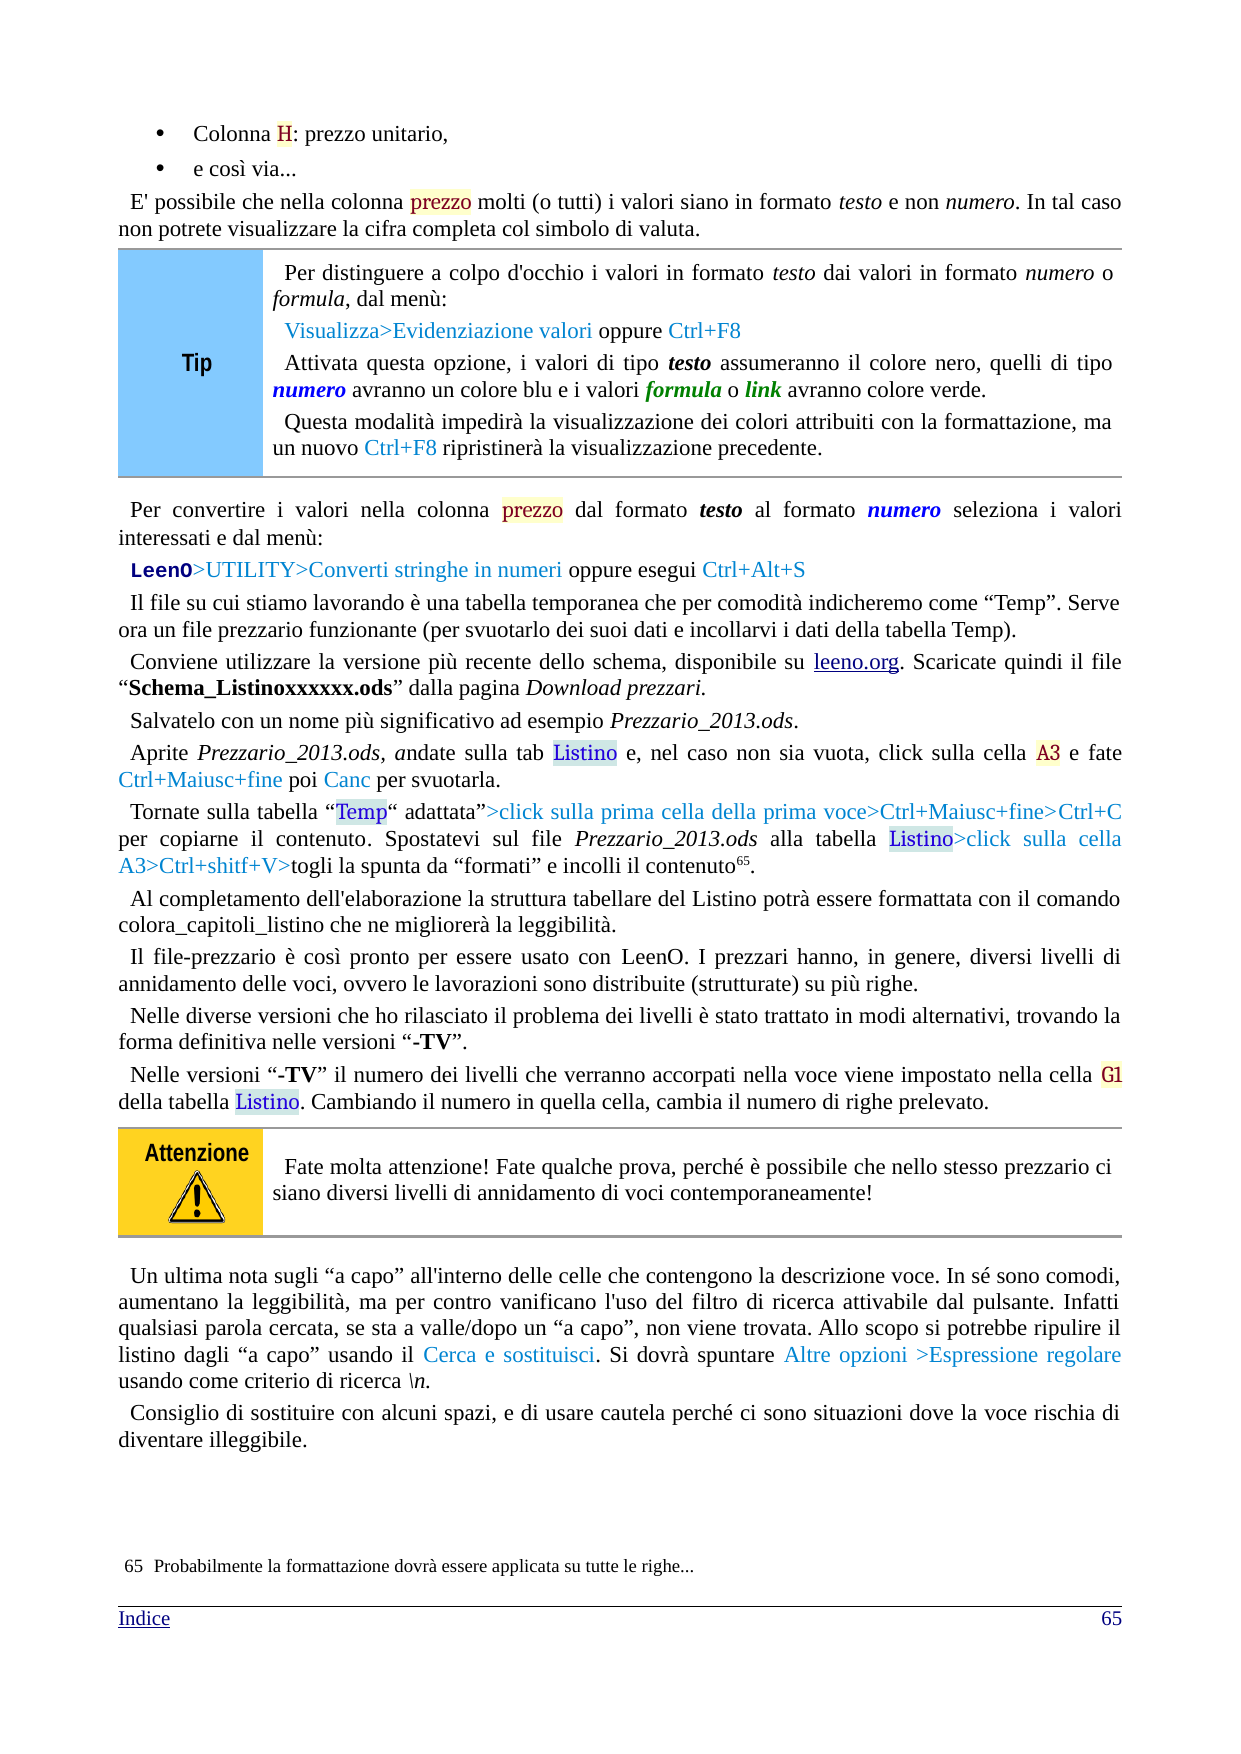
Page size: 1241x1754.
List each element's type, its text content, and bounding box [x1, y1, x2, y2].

list e così via... [156, 153, 1122, 182]
table_header Attenzione [118, 1129, 263, 1235]
text Nelle versioni “-TV” il numero dei livelli che verranno accorpati nella voce viene impostato nella cella G1 della tabella Listino. Cambiando il numero in quella cella, cambia il numero di righe prelevato. [118, 1061, 1122, 1115]
text Al completamento dell'elaborazione la struttura tabellare del Listino potrà essere formattata con il comando colora_capitoli_listino che ne migliorerà la leggibilità. [118, 885, 1122, 937]
text Per convertire i valori nella colonna prezzo dal formato testo al formato numero seleziona i valori interessati e dal menù: [118, 496, 1122, 550]
table_header Fate molta attenzione! Fate qualche prova, perché è possibile che nello stesso prezzario ci siano diversi livelli di annidamento di voci contemporaneamente! [264, 1129, 1122, 1235]
table_header Tip [118, 250, 263, 476]
text Consiglio di sostituire con alcuni spazi, e di usare cautela perché ci sono situazioni dove la voce rischia di diventare illeggibile. [118, 1399, 1122, 1452]
text Tornate sulla tabella “Temp“ adattata”>click sulla prima cella della prima voce>Ctrl+Maiusc+fine>Ctrl+C per copiarne il contenuto. Spostatevi sul file Prezzario_2013.ods alla tabella Listino>click sulla cella A3>Ctrl+shitf+V>togli la spunta da “formati” e incolli il contenuto. [118, 798, 1122, 879]
text Il file su cui stiamo lavorando è una tabella temporanea che per comodità indicheremo come “Temp”. Serve ora un file prezzario funzionante (per svuotarlo dei suoi dati e incollarvi i dati della tabella Temp). [118, 589, 1122, 642]
list Colonna H: prezzo unitario, [156, 118, 1122, 147]
text Probabilmente la formattazione dovrà essere applicata su tutte le righe... [124, 1555, 1122, 1576]
text LeenO>UTILITY>Converti stringhe in numeri oppure esegui Ctrl+Alt+S [118, 556, 1122, 583]
text Un ultima nota sugli “a capo” all'interno delle celle che contengono la descrizione voce. In sé sono comodi, aumentano la leggibilità, ma per contro vanificano l'uso del filtro di ricerca attivabile dal pulsante. Infatti qualsiasi parola cercata, se sta a valle/dopo un “a capo”, non viene trovata. Allo scopo si potrebbe ripulire il listino dagli “a capo” usando il Cerca e sostituisci. Si dovrà spuntare Altre opzioni >Espressione regolare usando come criterio di ricerca \n. [118, 1262, 1122, 1393]
picture [164, 1166, 229, 1227]
text Aprite Prezzario_2013.ods, andate sulla tab Listino e, nel caso non sia vuota, click sulla cella A3 e fate Ctrl+Maiusc+fine poi Canc per svuotarla. [118, 739, 1122, 792]
text Conviene utilizzare la versione più recente dello schema, disponibile su leeno.org. Scaricate quindi il file “Schema_Listinoxxxxxx.ods” dalla pagina Download prezzari. [118, 648, 1122, 701]
table_header Per distinguere a colpo d'occhio i valori in formato testo dai valori in formato numero o formula, dal menù: Visualizza>Evidenziazione valori oppure Ctrl+F8 Attivata questa opzione, i valori di tipo testo assumeranno il colore nero, quelli di tipo numero avranno un colore blu e i valori formula o link avranno colore verde. Questa modalità impedirà la visualizzazione dei colori attribuiti con la formattazione, ma un nuovo Ctrl+F8 ripristinerà la visualizzazione precedente. [264, 250, 1122, 476]
text E' possibile che nella colonna prezzo molti (o tutti) i valori siano in formato testo e non numero. In tal caso non potrete visualizzare la cifra completa col simbolo di valuta. [118, 188, 1122, 241]
text Salvatelo con un nome più significativo ad esempio Prezzario_2013.ods. [118, 707, 1122, 733]
text Il file-prezzario è così pronto per essere usato con LeenO. I prezzari hanno, in genere, diversi livelli di annidamento delle voci, ovvero le lavorazioni sono distribuite (strutturate) su più righe. [118, 943, 1122, 996]
text Nelle diverse versioni che ho rilasciato il problema dei livelli è stato trattato in modi alternativi, trovando la forma definitiva nelle versioni “-TV”. [118, 1002, 1122, 1055]
